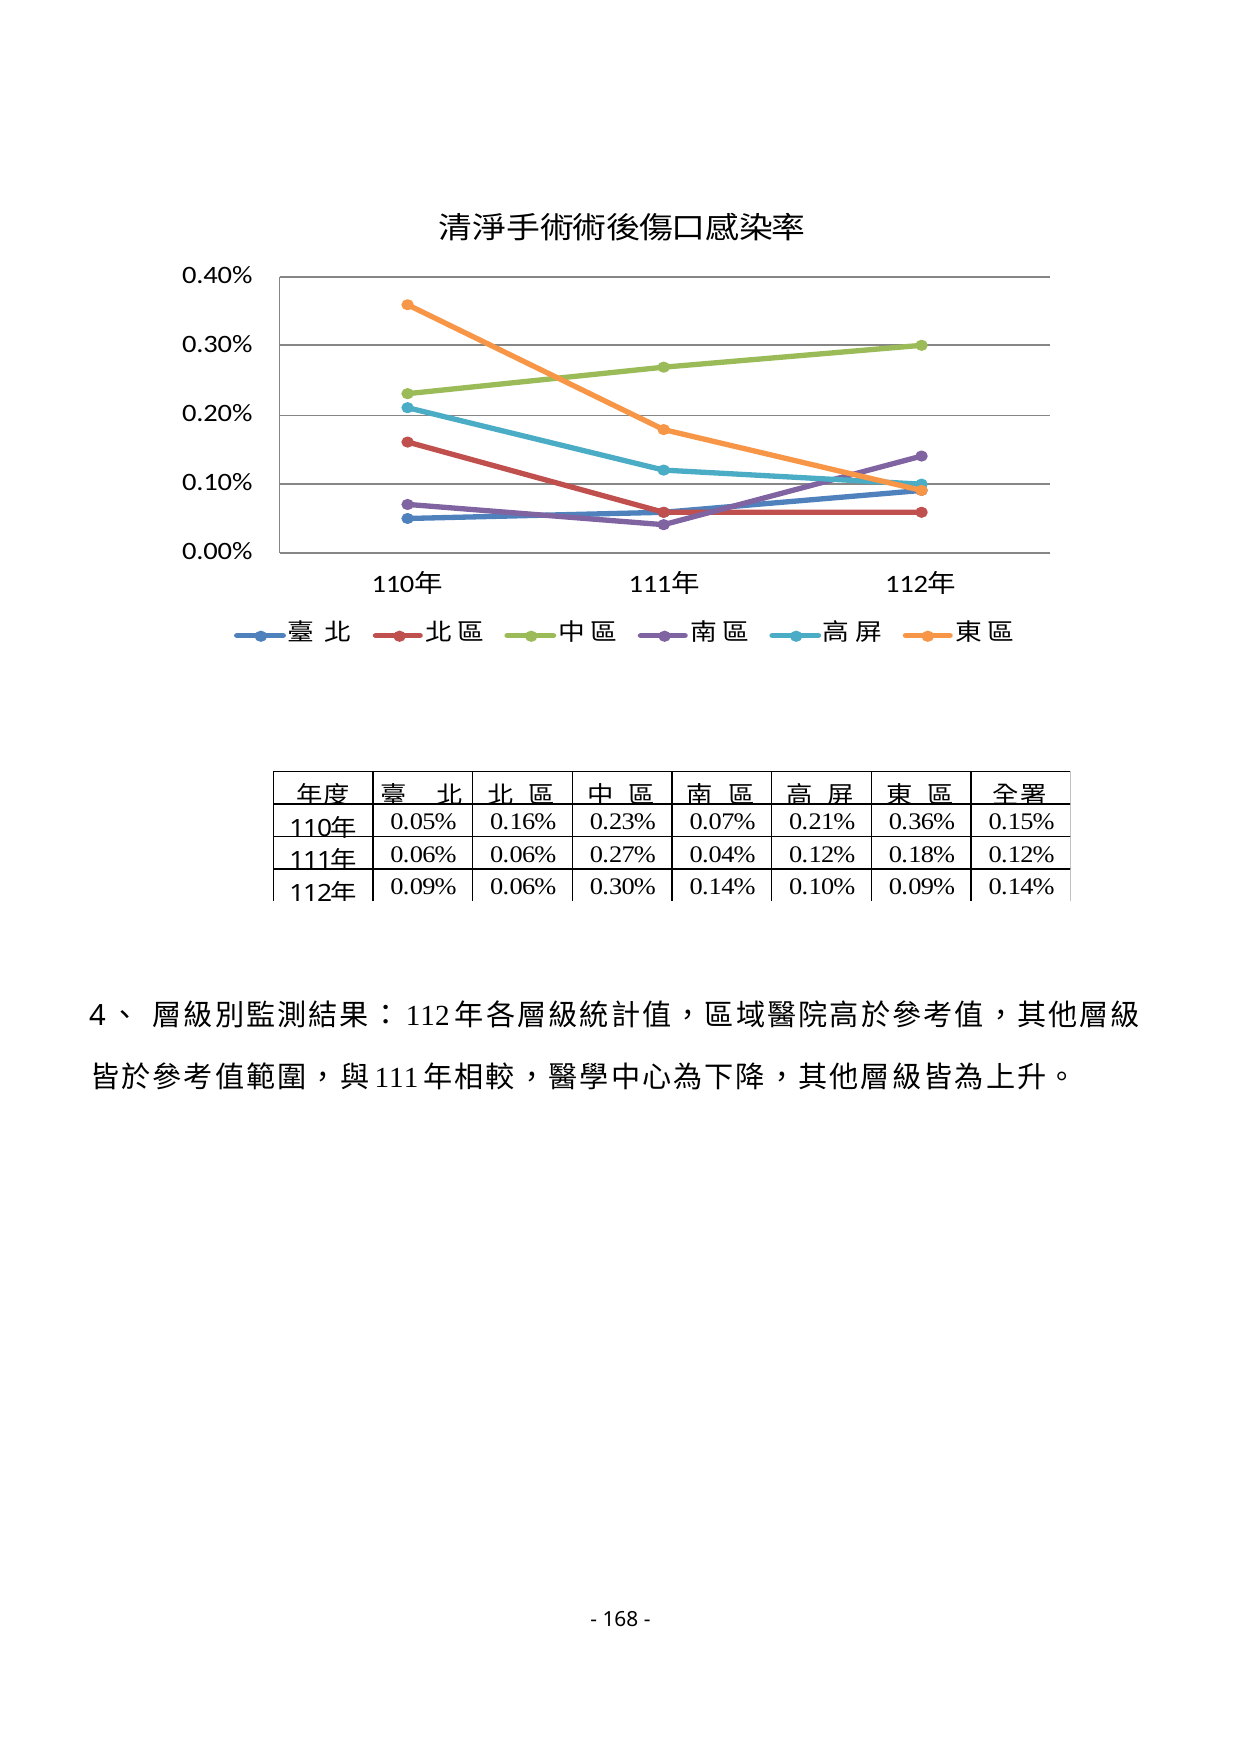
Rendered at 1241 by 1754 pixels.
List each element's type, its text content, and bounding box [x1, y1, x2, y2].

list 層級別監測結果：112年各層級統計值，區域醫院高於參考值，其他層級皆於參考值範圍，與111年相較，醫學中心為下降，其他層級皆為上升。 [89, 971, 1145, 1096]
